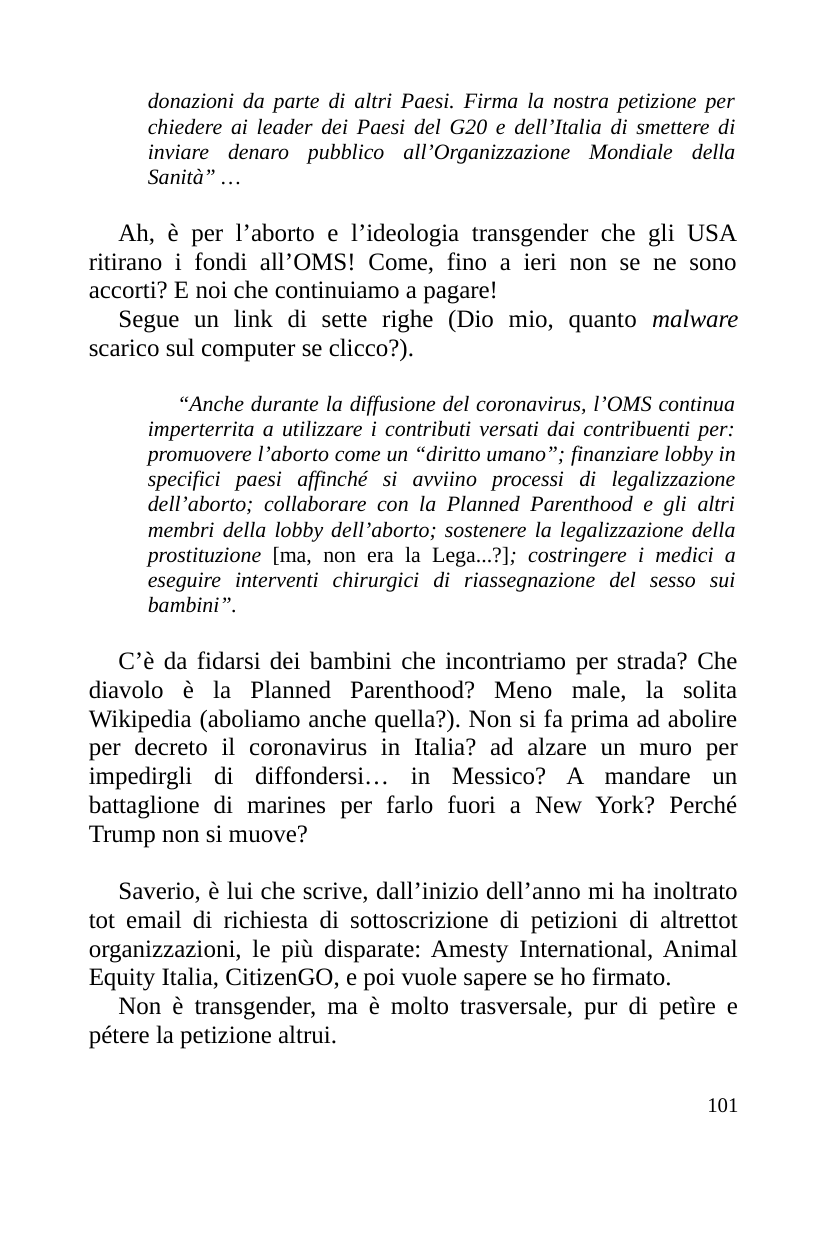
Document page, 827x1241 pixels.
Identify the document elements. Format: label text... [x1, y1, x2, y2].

text Segue un link di sette righe (Dio mio, quanto malware scarico sul computer se clicco?). [88, 304, 738, 362]
text “Anche durante la diffusione del coronavirus, l’OMS continua imperterrita a utilizzare i contributi versati dai contribuenti per: promuovere l’aborto come un “diritto umano”; finanziare lobby in specifici paesi affinché si avviino processi di legalizzazione dell’aborto; collaborare con la Planned Parenthood e gli altri membri della lobby dell’aborto; sostenere la legalizzazione della prostituzione [ma, non era la Lega...?]; costringere i medici a eseguire interventi chirurgici di riassegnazione del sesso sui bambini”. [148, 391, 738, 617]
text Non è transgender, ma è molto trasversale, pur di petìre e pétere la petizione altrui. [88, 991, 738, 1049]
text Saverio, è lui che scrive, dall’inizio dell’anno mi ha inoltrato tot email di richiesta di sottoscrizione di petizioni di altrettot organizzazioni, le più disparate: Amesty International, Animal Equity Italia, CitizenGO, e poi vuole sapere se ho firmato. [88, 876, 738, 991]
text C’è da fidarsi dei bambini che incontriamo per strada? Che diavolo è la Planned Parenthood? Meno male, la solita Wikipedia (aboliamo anche quella?). Non si fa prima ad abolire per decreto il coronavirus in Italia? ad alzare un muro per impedirgli di diffondersi… in Messico? A mandare un battaglione di marines per farlo fuori a New York? Perché Trump non si muove? [88, 646, 738, 847]
text Ah, è per l’aborto e l’ideologia transgender che gli USA ritirano i fondi all’OMS! Come, fino a ieri non se ne sono accorti? E noi che continuiamo a pagare! [88, 218, 738, 304]
text donazioni da parte di altri Paesi. Firma la nostra petizione per chiedere ai leader dei Paesi del G20 e dell’Italia di smettere di inviare denaro pubblico all’Organizzazione Mondiale della Sanità” … [148, 88, 738, 189]
